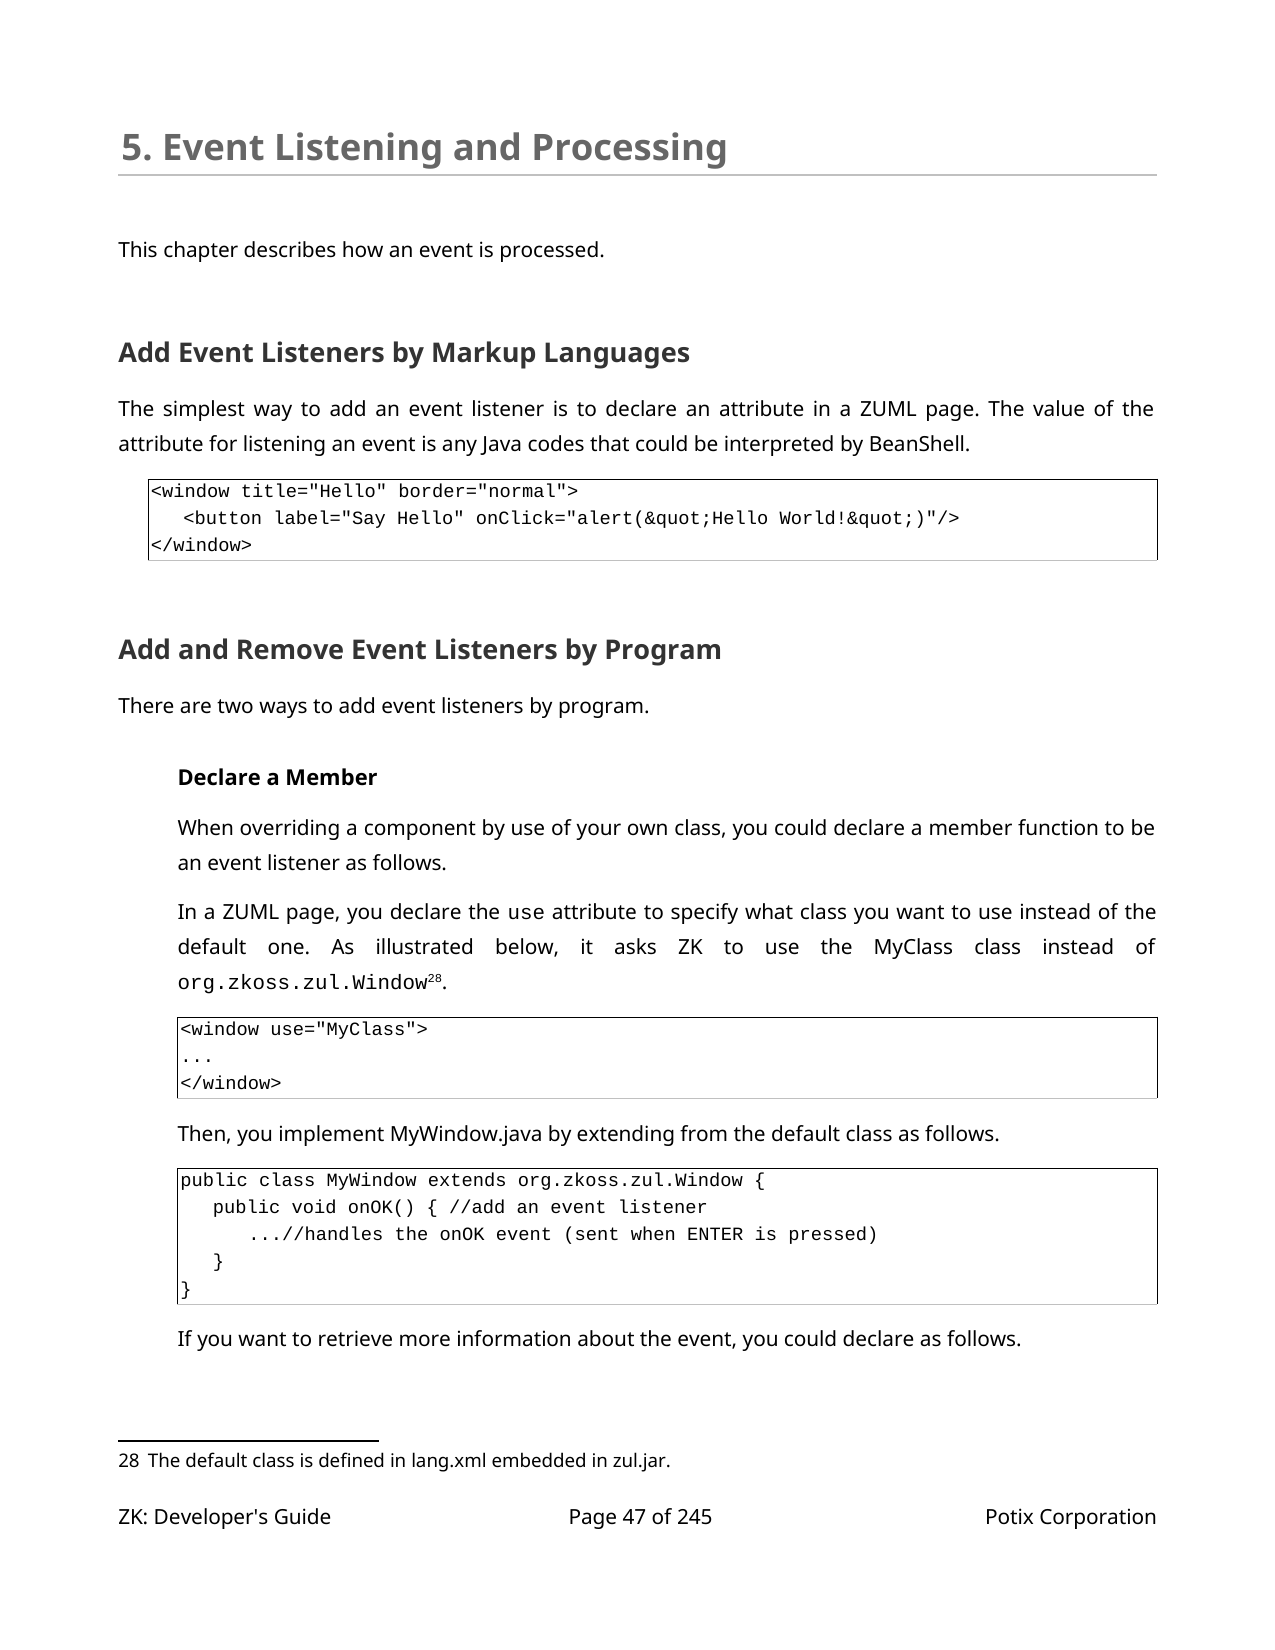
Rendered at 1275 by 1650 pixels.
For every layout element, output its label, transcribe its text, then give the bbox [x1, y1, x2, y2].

text The default class is defined in lang.xml embedded in zul.jar. [118, 1447, 1157, 1473]
text In a ZUML page, you declare the use attribute to specify what class you want to use instead of the default one. As illustrated below, it asks ZK to use the MyClass class instead of org.zkoss.zul.Window. [177, 897, 1157, 996]
text If you want to retrieve more information about the event, you could declare as follows. [177, 1324, 1157, 1353]
text public void onOK() { //add an event listener [178, 1195, 1157, 1219]
text This chapter describes how an event is processed. [118, 235, 1157, 263]
subtitle Add Event Listeners by Markup Languages [118, 334, 1157, 371]
text <window title="Hello" border="normal"> [149, 480, 1157, 503]
subtitle Declare a Member [177, 762, 1157, 792]
text <button label="Say Hello" onClick="alert(&quot;Hello World!&quot;)"/> [149, 506, 1157, 530]
text ... [178, 1044, 1157, 1068]
text There are two ways to add event listeners by program. [118, 691, 1157, 719]
subtitle 5. Event Listening and Processing [118, 118, 1157, 174]
text <window use="MyClass"> [178, 1018, 1157, 1041]
subtitle Add and Remove Event Listeners by Program [118, 631, 1157, 668]
text } [178, 1249, 1157, 1274]
text public class MyWindow extends org.zkoss.zul.Window { [178, 1169, 1157, 1192]
text </window> [178, 1071, 1157, 1098]
text When overriding a component by use of your own class, you could declare a member function to be an event listener as follows. [177, 813, 1157, 876]
text ...//handles the onOK event (sent when ENTER is pressed) [178, 1222, 1157, 1246]
text Then, you implement MyWindow.java by extending from the default class as follows. [177, 1119, 1157, 1147]
text } [178, 1277, 1157, 1304]
text The simplest way to add an event listener is to declare an attribute in a ZUML page. The value of the attribute for listening an event is any Java codes that could be interpreted by BeanShell. [118, 394, 1157, 458]
text </window> [149, 533, 1157, 560]
